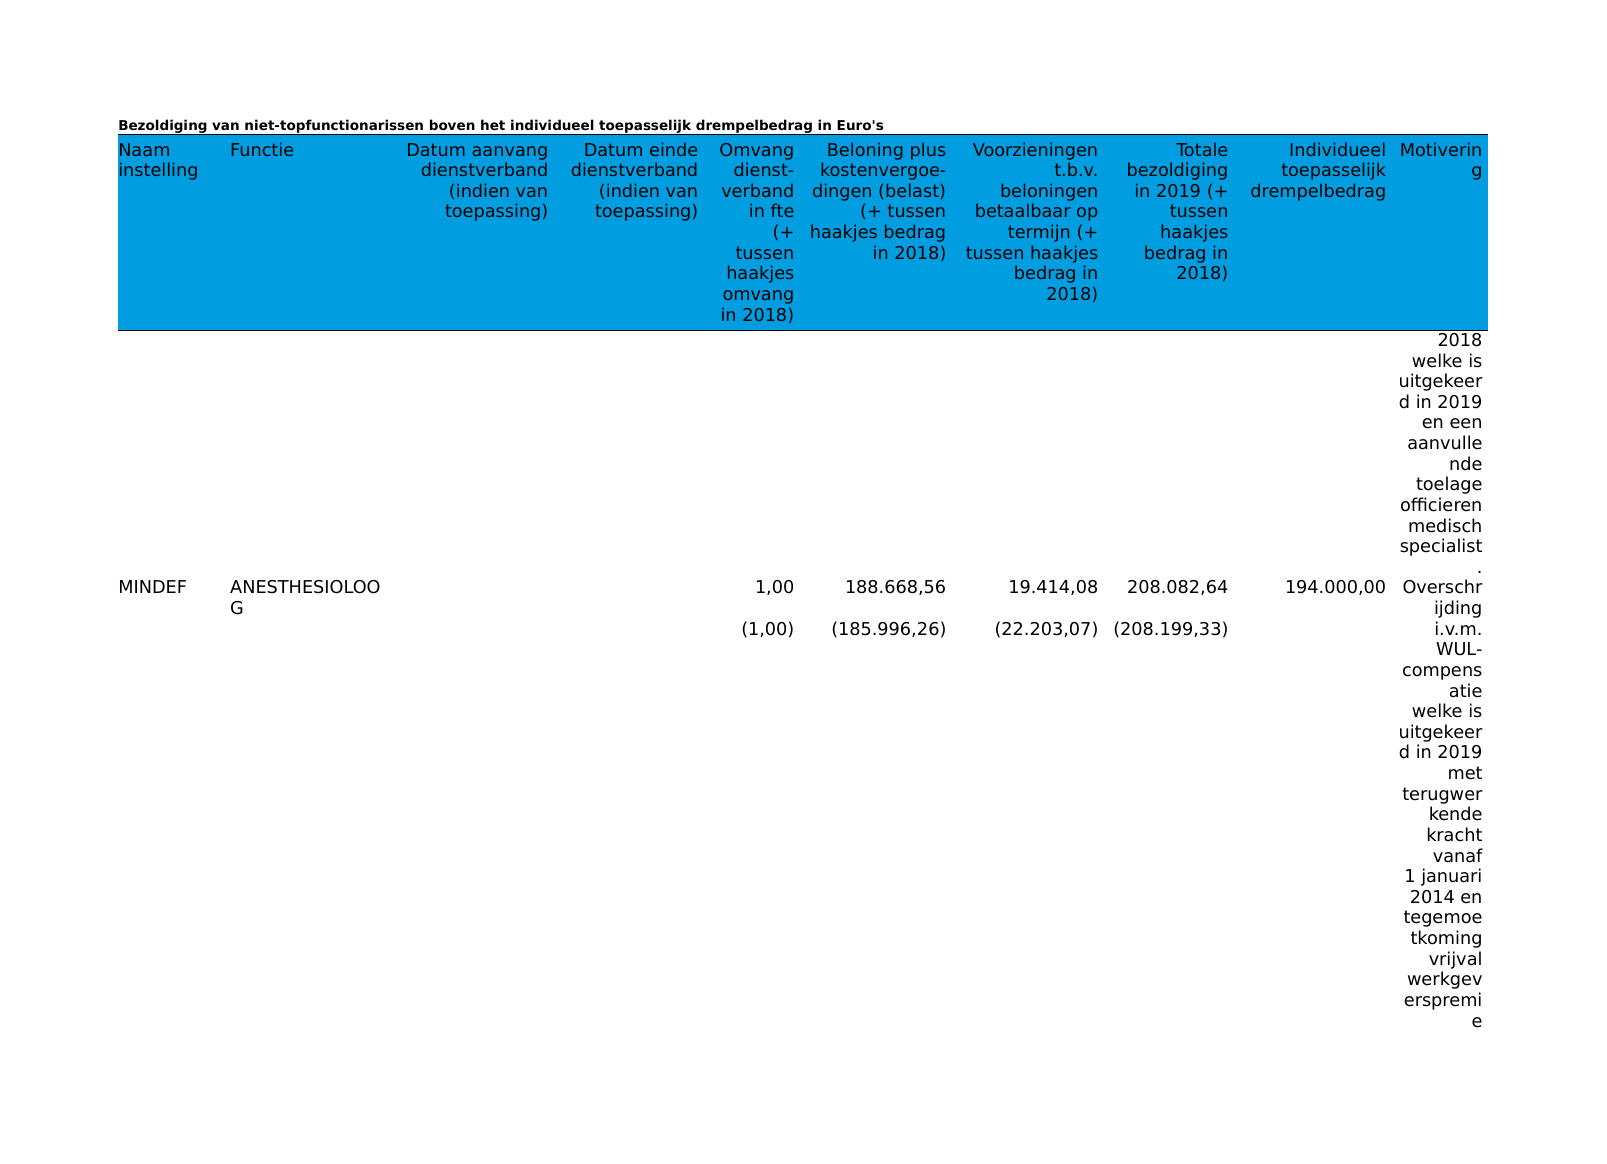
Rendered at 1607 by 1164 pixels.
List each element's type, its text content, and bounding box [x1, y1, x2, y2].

table_cell [118, 619, 224, 1031]
table_cell [1234, 331, 1392, 577]
table_cell 208.082,64 [1104, 578, 1234, 619]
table_cell [398, 619, 554, 1031]
table_cell (1,00) [704, 619, 800, 1031]
table_cell [952, 331, 1104, 577]
table_cell 1,00 [704, 578, 800, 619]
table_cell ANESTHESIOLOOG [224, 578, 398, 619]
table_cell [554, 619, 704, 1031]
table_cell [224, 619, 398, 1031]
table_cell [224, 331, 398, 577]
table_cell MINDEF [118, 578, 224, 619]
table_cell [554, 578, 704, 619]
table_cell Overschrijding i.v.m. WUL-compensatie welke is uitgekeerd in 2019 met terugwerkende kracht vanaf 1 januari 2014 en tegemoetkoming vrijval werkgeverspremie [1392, 578, 1488, 1031]
table_cell (22.203,07) [952, 619, 1104, 1031]
table_cell Motivering [1392, 135, 1488, 330]
table_cell Functie [224, 135, 398, 330]
table_cell [800, 331, 952, 577]
table_cell Individueel toepasselijk drempelbedrag [1234, 135, 1392, 330]
table_cell Beloning plus kostenvergoe-dingen (belast) (+ tussen haakjes bedrag in 2018) [800, 135, 952, 330]
table_cell Omvang dienst-verband in fte (+ tussen haakjes omvang in 2018) [704, 135, 800, 330]
table_header Bezoldiging van niet-topfunctionarissen boven het individueel toepasselijk drempelbedrag in Euro's [118, 118, 1488, 134]
table_cell [398, 331, 554, 577]
table_cell Datum aanvang dienstverband (indien van toepassing) [398, 135, 554, 330]
table_cell [118, 331, 224, 577]
table_cell [398, 578, 554, 619]
table_cell 194.000,00 [1234, 578, 1392, 619]
table_cell [554, 331, 704, 577]
table_cell 188.668,56 [800, 578, 952, 619]
table_cell Naam instelling [118, 135, 224, 330]
table_cell [704, 331, 800, 577]
table_cell [1104, 331, 1234, 577]
table_cell [1234, 619, 1392, 1031]
table_cell 19.414,08 [952, 578, 1104, 619]
table_cell Voorzieningen t.b.v. beloningen betaalbaar op termijn (+ tussen haakjes bedrag in 2018) [952, 135, 1104, 330]
table_cell Totale bezoldiging in 2019 (+ tussen haakjes bedrag in 2018) [1104, 135, 1234, 330]
table_cell Datum einde dienstverband (indien van toepassing) [554, 135, 704, 330]
table_cell (185.996,26) [800, 619, 952, 1031]
table_cell 2018 welke is uitgekeerd in 2019 en een aanvullende toelage officieren medisch specialist. [1392, 331, 1488, 577]
table_cell (208.199,33) [1104, 619, 1234, 1031]
